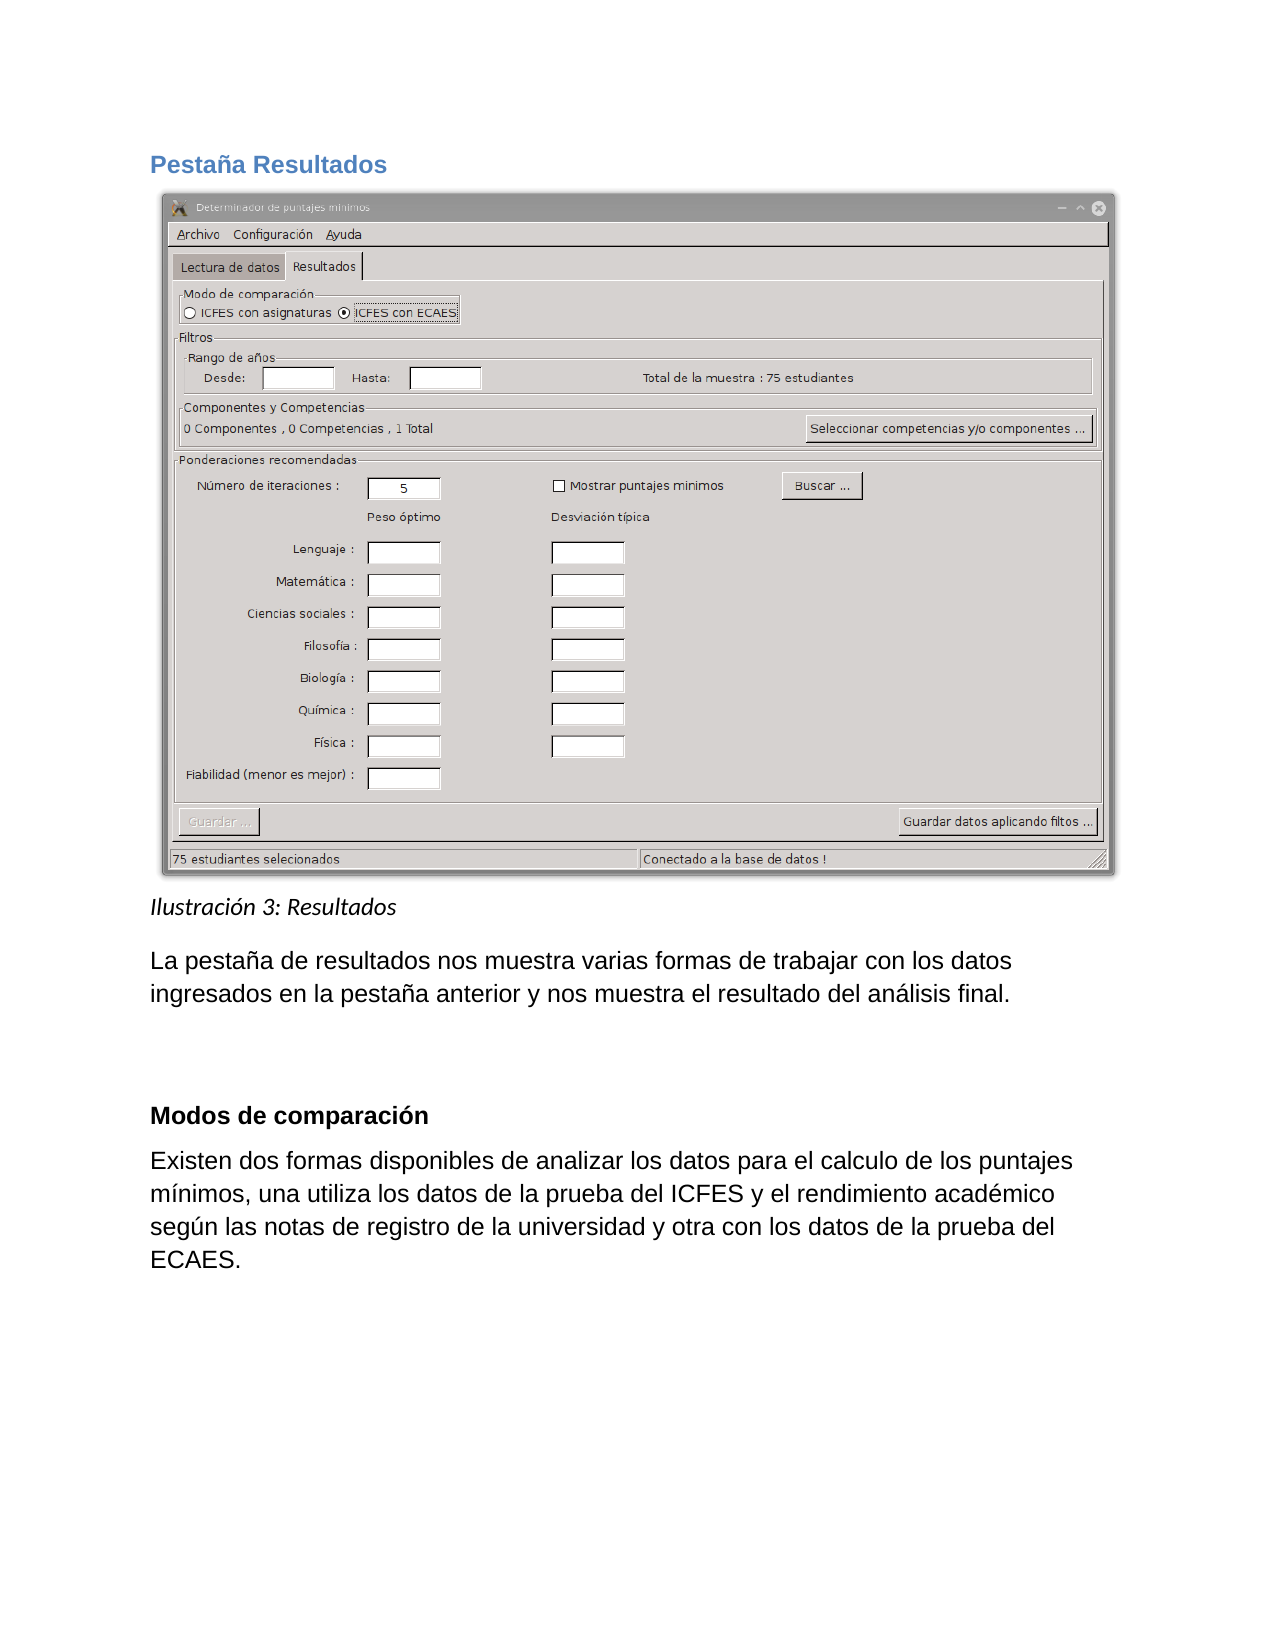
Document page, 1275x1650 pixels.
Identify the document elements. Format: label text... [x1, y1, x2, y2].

text Existen dos formas disponibles de analizar los datos para el calculo de los puntajes mínimos, una utiliza los datos de la prueba del ICFES y el rendimiento académico según las notas de registro de la universidad y otra con los datos de la prueba del ECAES. [150, 1146, 1125, 1274]
text La pestaña de resultados nos muestra varias formas de trabajar con los datos ingresados en la pestaña anterior y nos muestra el resultado del análisis final. [150, 921, 1125, 1008]
subtitle Modos de comparación [150, 1101, 1125, 1129]
subtitle Pestaña Resultados [150, 150, 1125, 179]
text Ilustración 3: Resultados [150, 887, 1125, 921]
picture [150, 183, 1125, 887]
